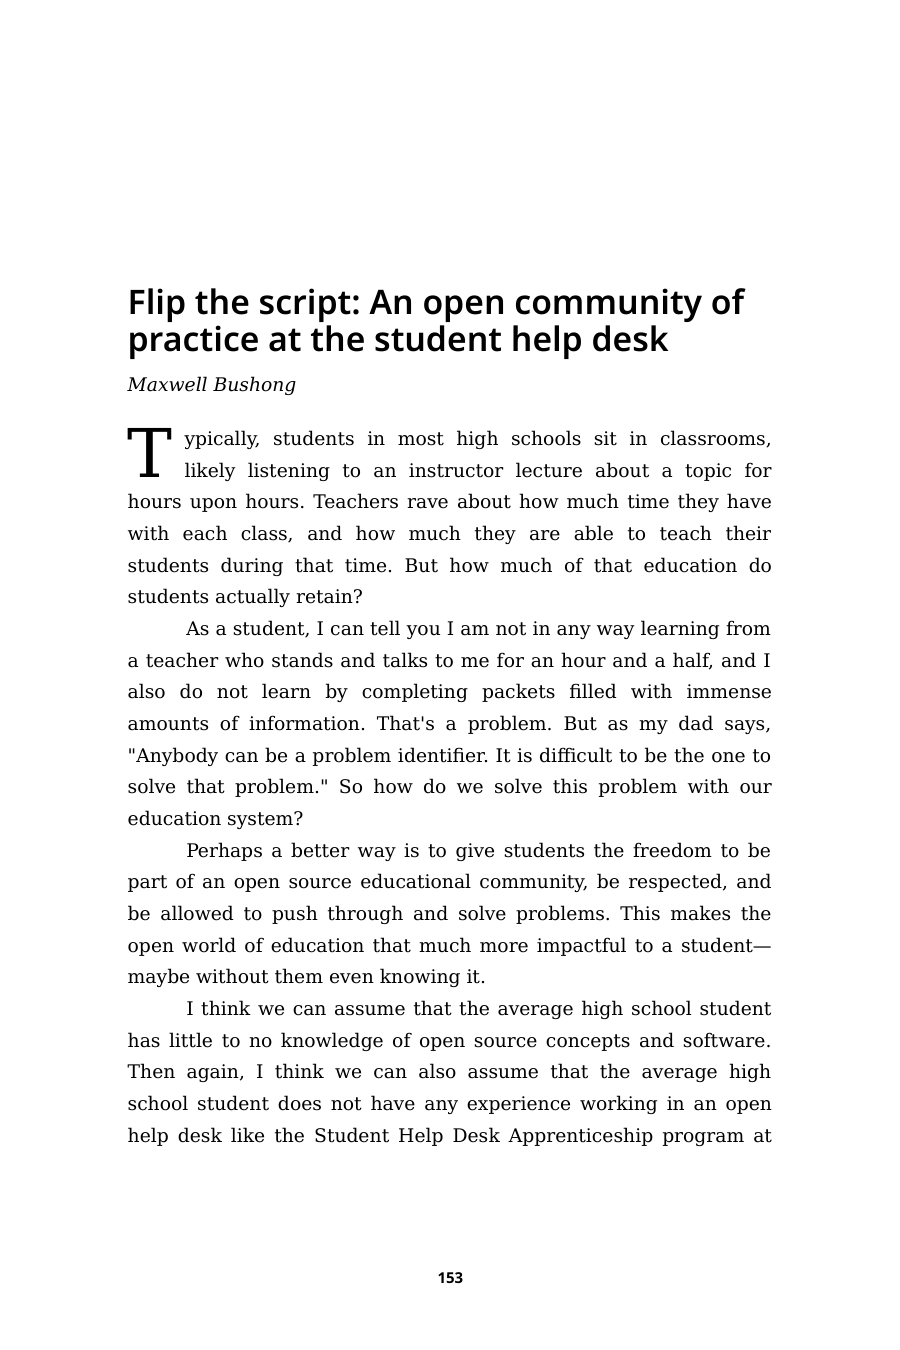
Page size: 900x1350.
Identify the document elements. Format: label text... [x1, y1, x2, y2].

text I think we can assume that the average high school student has little to no knowledge of open source concepts and software. Then again, I think we can also assume that the average high school student does not have any experience working in an open help desk like the Student Help Desk Apprenticeship program at [127, 998, 772, 1147]
text As a student, I can tell you I am not in any way learning from a teacher who stands and talks to me for an hour and a half, and I also do not learn by completing packets filled with immense amounts of information. That's a problem. But as my dad says, "Anybody can be a problem identifier. It is difficult to be the one to solve that problem." So how do we solve this problem with our education system? [127, 618, 772, 830]
text Typically, students in most high schools sit in classrooms, likely listening to an instructor lecture about a topic for hours upon hours. Teachers rave about how much time they have with each class, and how much they are able to teach their students during that time. But how much of that education do students actually retain? [127, 428, 772, 608]
subtitle Flip the script: An open community of practice at the student help desk [127, 283, 772, 361]
text Maxwell Bushong [127, 374, 772, 396]
text Perhaps a better way is to give students the freedom to be part of an open source educational community, be respected, and be allowed to push through and solve problems. This makes the open world of education that much more impactful to a student—maybe without them even knowing it. [127, 840, 772, 988]
